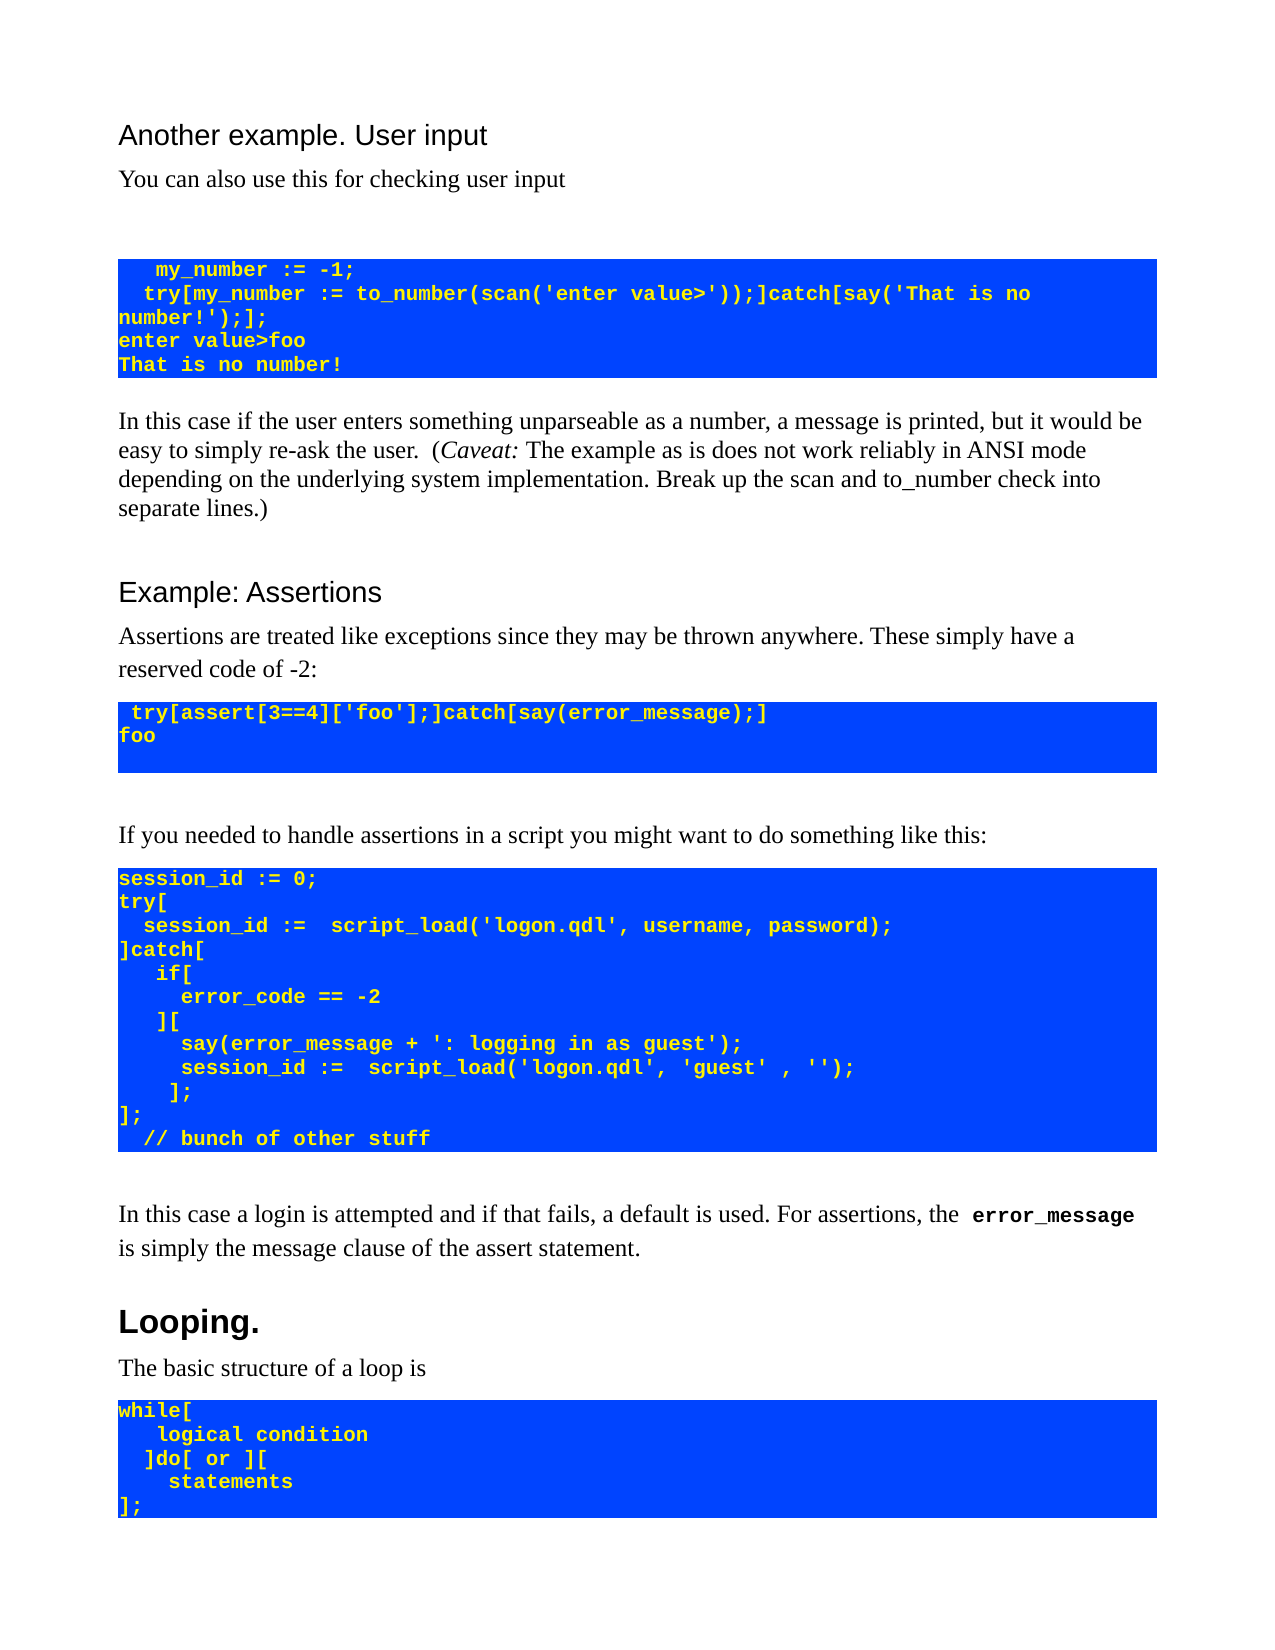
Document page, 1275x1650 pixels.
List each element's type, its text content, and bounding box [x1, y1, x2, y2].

text session_id := 0; [118, 868, 1157, 892]
text ]; [118, 1495, 1157, 1518]
subtitle Looping. [118, 1302, 1157, 1340]
subtitle Another example. User input [118, 118, 1157, 152]
text The basic structure of a loop is [118, 1353, 1157, 1381]
text foo [118, 725, 1157, 749]
text error_code == -2 [118, 986, 1157, 1010]
text ]do[ or ][ [118, 1448, 1157, 1471]
text If you needed to handle assertions in a script you might want to do something like this: [118, 820, 1157, 849]
text You can also use this for checking user input [118, 164, 1157, 193]
text try[assert[3==4]['foo'];]catch[say(error_message);] [118, 702, 1157, 725]
text try[ [118, 892, 1157, 915]
text ][ [118, 1010, 1157, 1033]
text enter value>foo [118, 330, 1157, 354]
text session_id := script_load('logon.qdl', username, password); [118, 915, 1157, 939]
subtitle Example: Assertions [118, 575, 1157, 609]
text // bunch of other stuff [118, 1128, 1157, 1152]
text if[ [118, 962, 1157, 986]
text ]; [118, 1081, 1157, 1104]
text In this case a login is attempted and if that fails, a default is used. For assertions, the error_message is simply the message clause of the assert statement. [118, 1199, 1157, 1262]
text ]catch[ [118, 939, 1157, 962]
text That is no number! [118, 354, 1157, 378]
text say(error_message + ': logging in as guest'); [118, 1033, 1157, 1057]
text Assertions are treated like exceptions since they may be thrown anywhere. These simply have a reserved code of -2: [118, 621, 1157, 683]
text my_number := -1; [118, 259, 1157, 283]
text statements [118, 1471, 1157, 1495]
text logical condition [118, 1424, 1157, 1448]
text while[ [118, 1400, 1157, 1424]
text ]; [118, 1104, 1157, 1128]
text try[my_number := to_number(scan('enter value>'));]catch[say('That is no number!');]; [118, 283, 1157, 330]
text In this case if the user enters something unparseable as a number, a message is printed, but it would be easy to simply re-ask the user. (Caveat: The example as is does not work reliably in ANSI mode depending on the underlying system implementation. Break up the scan and to_number check into separate lines.) [118, 406, 1157, 521]
text session_id := script_load('logon.qdl', 'guest' , ''); [118, 1057, 1157, 1081]
